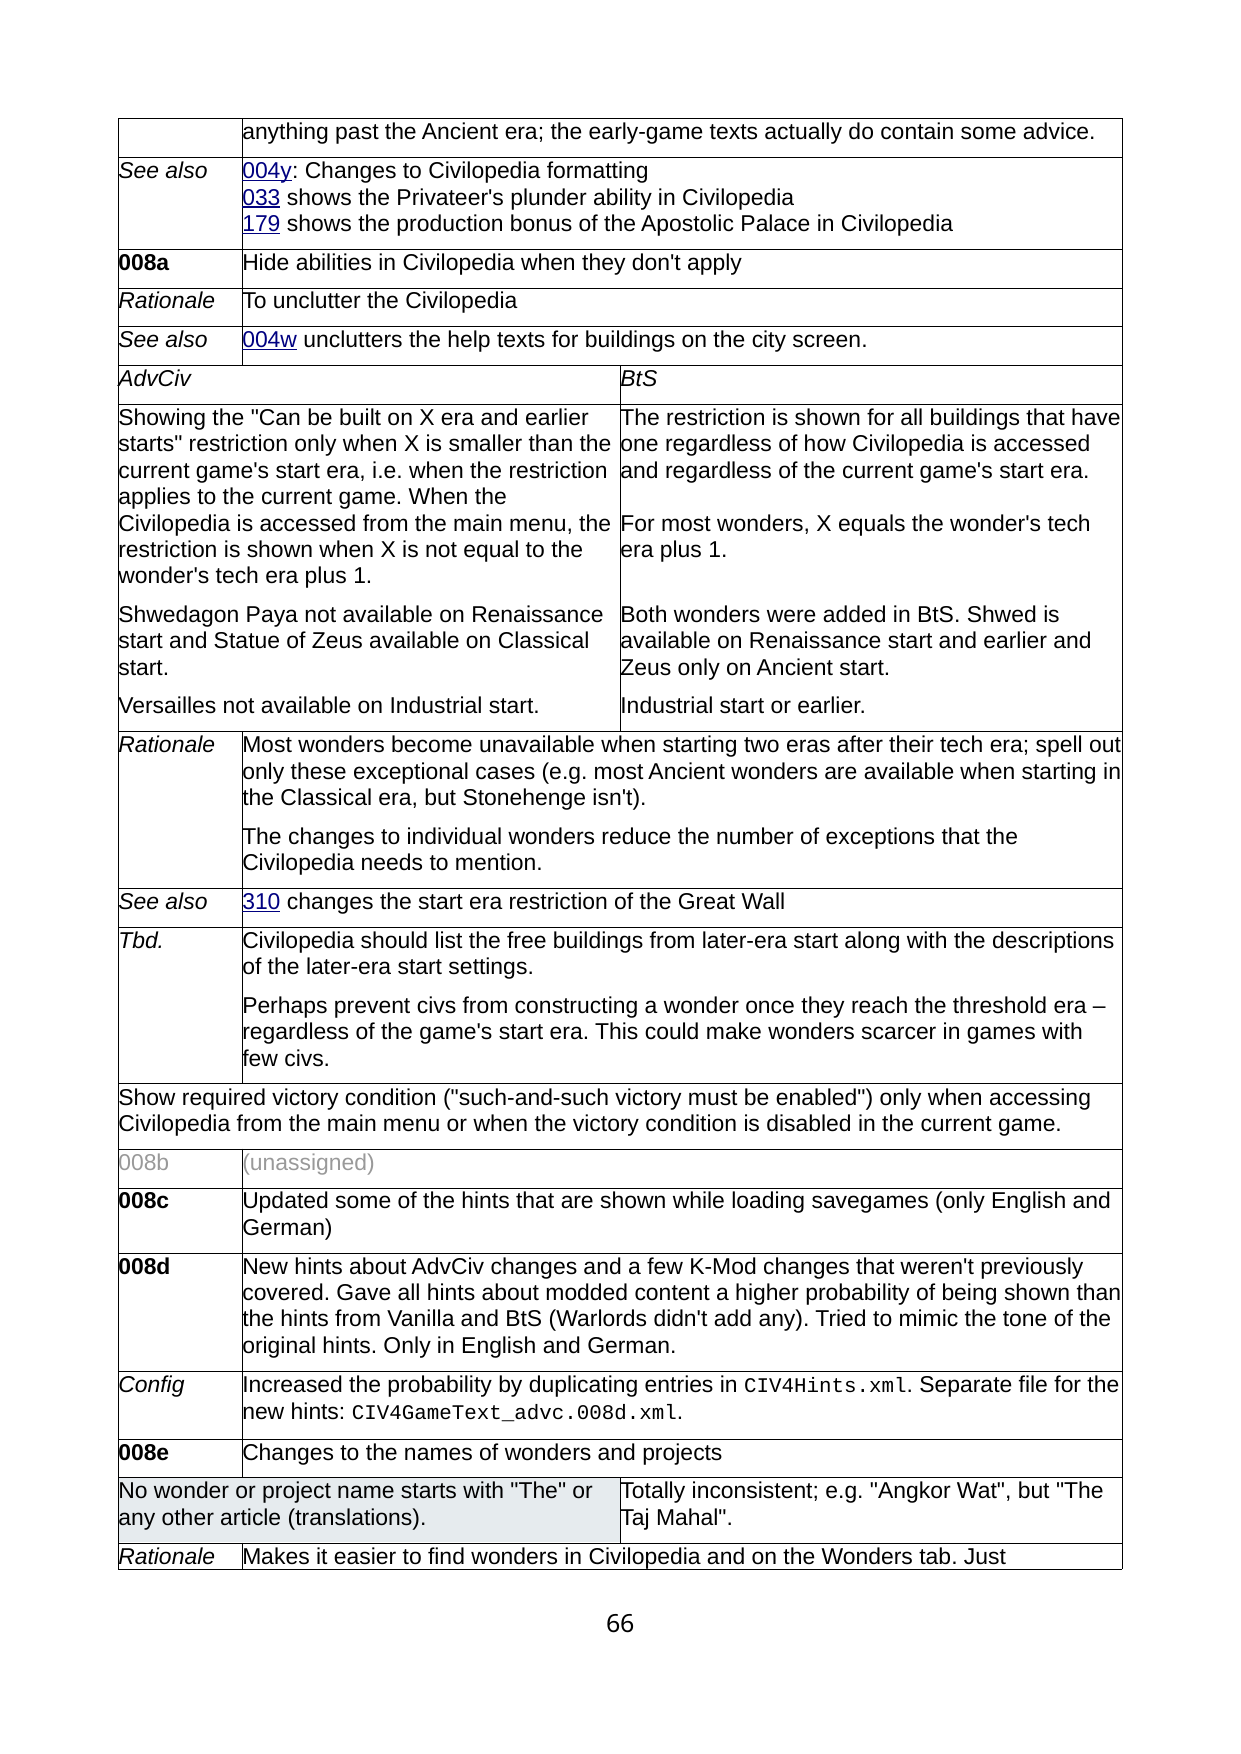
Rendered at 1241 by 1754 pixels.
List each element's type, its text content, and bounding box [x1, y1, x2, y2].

table_cell Showing the "Can be built on X era and earlier starts" restriction only when X is smaller than the current game's start era, i.e. when the restriction applies to the current game. When the Civilopedia is accessed from the main menu, the restriction is shown when X is not equal to the wonder's tech era plus 1. Shwedagon Paya not available on Renaissance start and Statue of Zeus available on Classical start. Versailles not available on Industrial start. [119, 405, 620, 731]
table_cell anything past the Ancient era; the early-game texts actually do contain some advice. [243, 119, 1122, 157]
table_cell No wonder or project name starts with "The" or any other article (translations). [119, 1478, 620, 1542]
table_cell 008c [119, 1189, 242, 1253]
table_cell 004w unclutters the help texts for buildings on the city screen. [243, 327, 1122, 365]
table_cell Increased the probability by duplicating entries in CIV4Hints.xml. Separate file for the new hints: CIV4GameText_advc.008d.xml. [243, 1372, 1122, 1438]
table_cell Makes it easier to find wonders in Civilopedia and on the Wonders tab. Just [243, 1544, 1122, 1569]
table_cell Rationale [119, 732, 242, 888]
table_cell To unclutter the Civilopedia [243, 289, 1122, 326]
table_cell Rationale [119, 1544, 242, 1569]
table_cell Config [119, 1372, 242, 1438]
table_cell Civilopedia should list the free buildings from later-era start along with the descriptions of the later-era start settings. Perhaps prevent civs from constructing a wonder once they reach the threshold era – regardless of the game's start era. This could make wonders scarcer in games with few civs. [243, 928, 1122, 1083]
table_cell Most wonders become unavailable when starting two eras after their tech era; spell out only these exceptional cases (e.g. most Ancient wonders are available when starting in the Classical era, but Stonehenge isn't). The changes to individual wonders reduce the number of exceptions that the Civilopedia needs to mention. [243, 732, 1122, 888]
table_cell See also [119, 889, 242, 927]
table_cell 008a [119, 250, 242, 287]
table_cell Tbd. [119, 928, 242, 1083]
table_cell BtS [621, 366, 1122, 404]
table_cell See also [119, 327, 242, 365]
table_cell Changes to the names of wonders and projects [243, 1440, 1122, 1477]
table_cell 004y: Changes to Civilopedia formatting 033 shows the Privateer's plunder ability in Civilopedia 179 shows the production bonus of the Apostolic Palace in Civilopedia [243, 158, 1122, 248]
table_cell The restriction is shown for all buildings that have one regardless of how Civilopedia is accessed and regardless of the current game's start era. For most wonders, X equals the wonder's tech era plus 1. Both wonders were added in BtS. Shwed is available on Renaissance start and earlier and Zeus only on Ancient start. Industrial start or earlier. [621, 405, 1122, 731]
table_cell New hints about AdvCiv changes and a few K-Mod changes that weren't previously covered. Gave all hints about modded content a higher probability of being shown than the hints from Vanilla and BtS (Warlords didn't add any). Tried to mimic the tone of the original hints. Only in English and German. [243, 1254, 1122, 1371]
table_cell 008b [119, 1150, 242, 1187]
table_cell (unassigned) [243, 1150, 1122, 1187]
table_cell 310 changes the start era restriction of the Great Wall [243, 889, 1122, 927]
table_cell Updated some of the hints that are shown while loading savegames (only English and German) [243, 1189, 1122, 1253]
table_cell Hide abilities in Civilopedia when they don't apply [243, 250, 1122, 287]
table_cell Totally inconsistent; e.g. "Angkor Wat", but "The Taj Mahal". [621, 1478, 1122, 1542]
table_cell Rationale [119, 289, 242, 326]
table_cell 008d [119, 1254, 242, 1371]
table_cell AdvCiv [119, 366, 620, 404]
table_cell See also [119, 158, 242, 248]
table_cell Show required victory condition ("such-and-such victory must be enabled") only when accessing Civilopedia from the main menu or when the victory condition is disabled in the current game. [119, 1084, 1122, 1148]
table_cell 008e [119, 1440, 242, 1477]
table_cell [119, 119, 242, 157]
